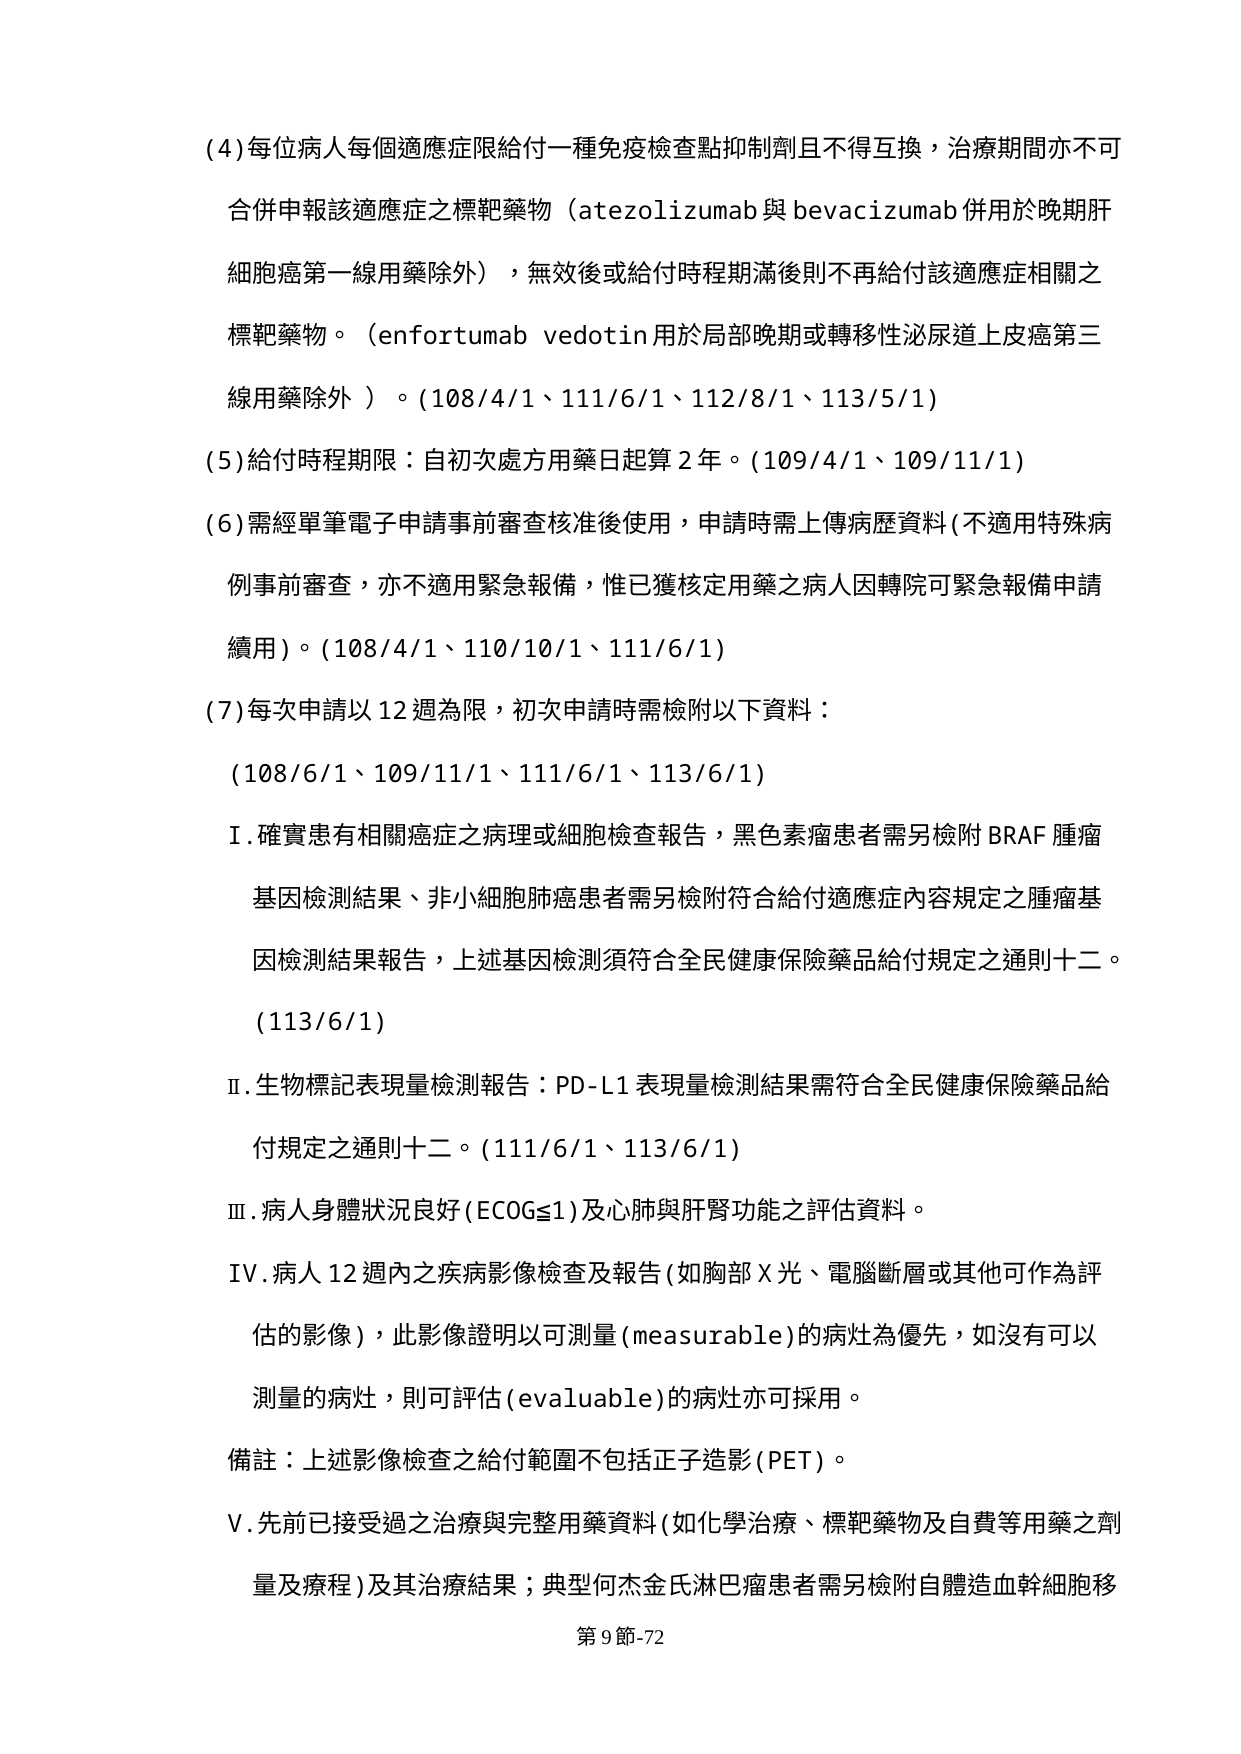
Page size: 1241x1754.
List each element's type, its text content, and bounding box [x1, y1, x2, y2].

text I.確實患有相關癌症之病理或細胞檢查報告，黑色素瘤患者需另檢附BRAF腫瘤基因檢測結果、非小細胞肺癌患者需另檢附符合給付適應症內容規定之腫瘤基因檢測結果報告，上述基因檢測須符合全民健康保險藥品給付規定之通則十二。(113/6/1) [227, 792, 1122, 1042]
text V.先前已接受過之治療與完整用藥資料(如化學治療、標靶藥物及自費等用藥之劑量及療程)及其治療結果；典型何杰金氏淋巴瘤患者需另檢附自體造血幹細胞移 [227, 1479, 1122, 1604]
text (4)每位病人每個適應症限給付一種免疫檢查點抑制劑且不得互換，治療期間亦不可合併申報該適應症之標靶藥物（atezolizumab與bevacizumab併用於晚期肝細胞癌第一線用藥除外），無效後或給付時程期滿後則不再給付該適應症相關之標靶藥物。（enfortumab vedotin用於局部晚期或轉移性泌尿道上皮癌第三線用藥除外 ）。(108/4/1、111/6/1、112/8/1、113/5/1) [202, 104, 1122, 417]
text Ⅱ.生物標記表現量檢測報告：PD-L1表現量檢測結果需符合全民健康保險藥品給付規定之通則十二。(111/6/1、113/6/1) [227, 1042, 1122, 1167]
text 備註：上述影像檢查之給付範圍不包括正子造影(PET)。 [227, 1417, 1122, 1479]
text (6)需經單筆電子申請事前審查核准後使用，申請時需上傳病歷資料(不適用特殊病例事前審查，亦不適用緊急報備，惟已獲核定用藥之病人因轉院可緊急報備申請續用)。(108/4/1、110/10/1、111/6/1) [202, 479, 1122, 667]
text (7)每次申請以12週為限，初次申請時需檢附以下資料：(108/6/1、109/11/1、111/6/1、113/6/1) [202, 667, 1122, 792]
text (5)給付時程期限：自初次處方用藥日起算2年。(109/4/1、109/11/1) [202, 417, 1122, 479]
text Ⅲ.病人身體狀況良好(ECOG≦1)及心肺與肝腎功能之評估資料。 [227, 1167, 1122, 1229]
text IV.病人12週內之疾病影像檢查及報告(如胸部X光、電腦斷層或其他可作為評估的影像)，此影像證明以可測量(measurable)的病灶為優先，如沒有可以測量的病灶，則可評估(evaluable)的病灶亦可採用。 [227, 1229, 1122, 1417]
